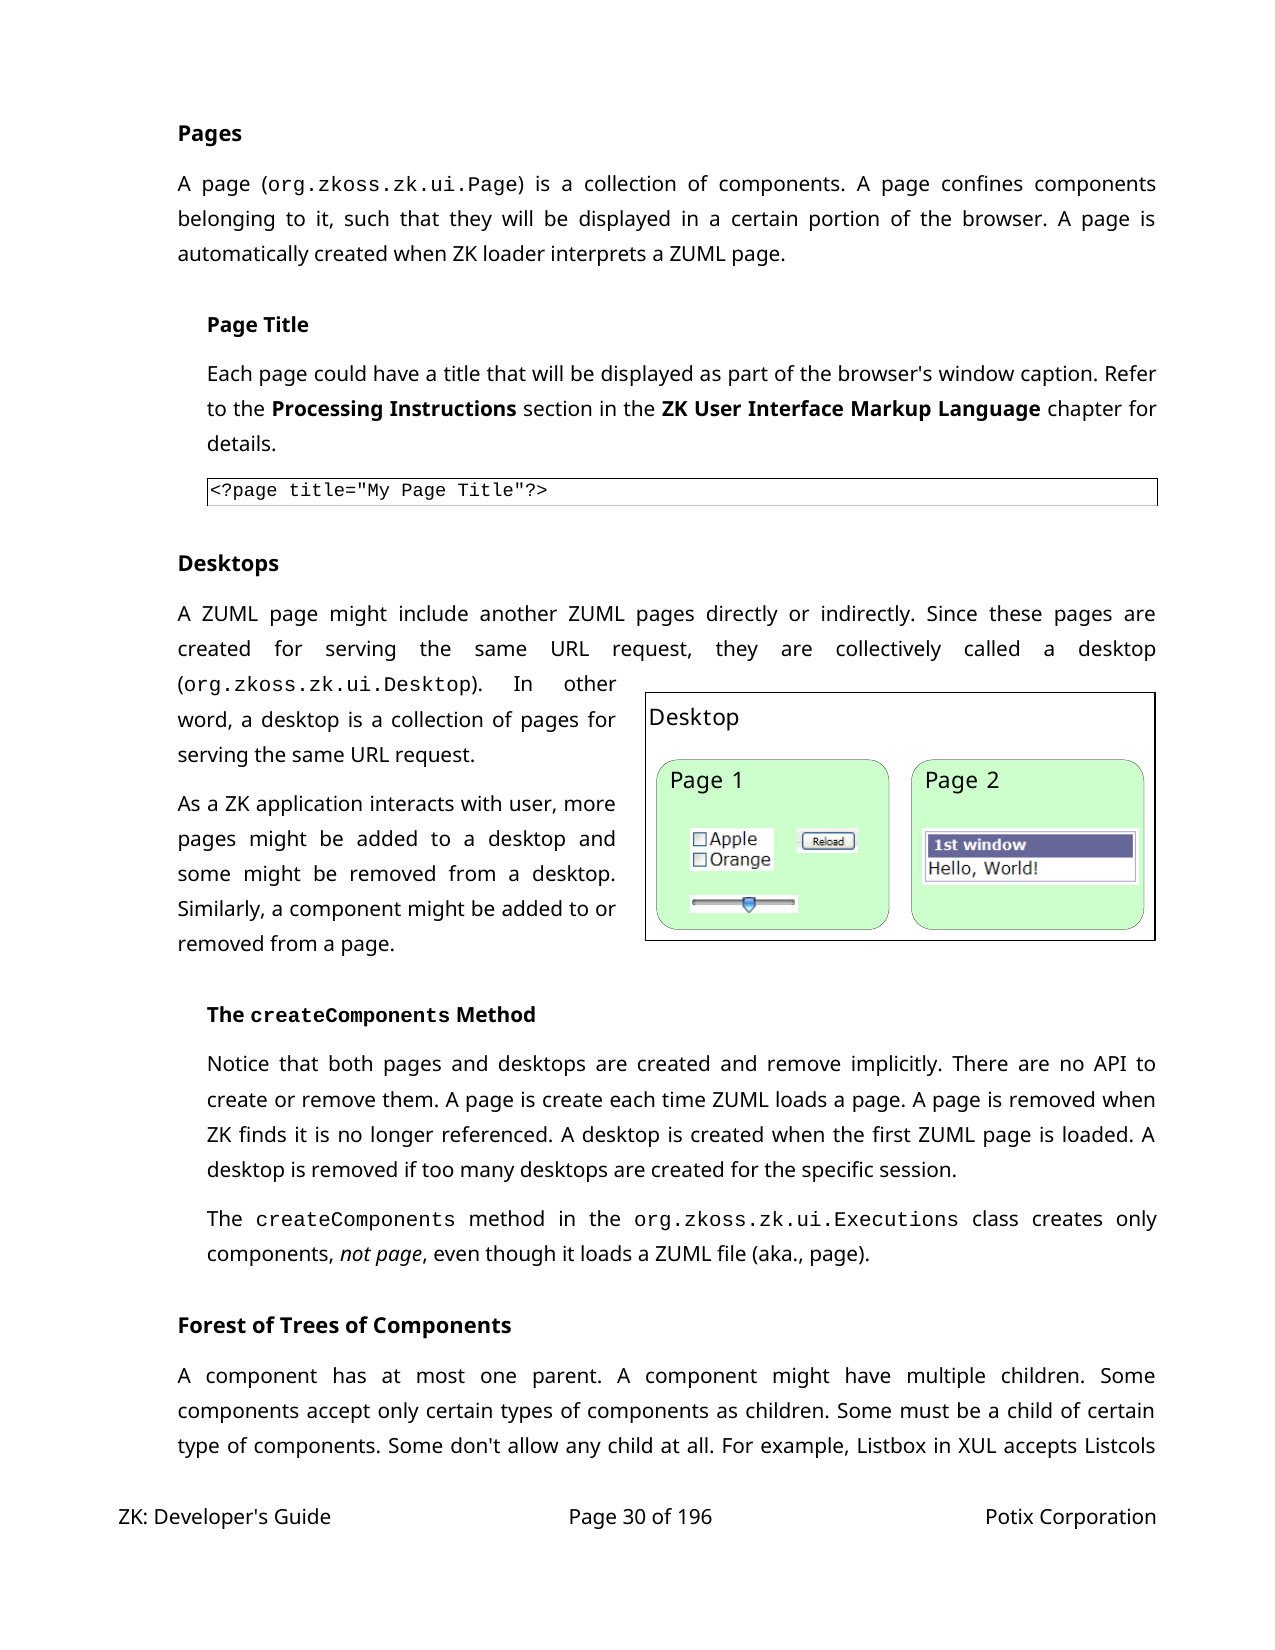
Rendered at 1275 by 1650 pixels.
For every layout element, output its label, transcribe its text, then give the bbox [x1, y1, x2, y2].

text Each page could have a title that will be displayed as part of the browser's window caption. Refer to the Processing Instructions section in the ZK User Interface Markup Language chapter for details. [207, 359, 1157, 458]
text A page (org.zkoss.zk.ui.Page) is a collection of components. A page confines components belonging to it, such that they will be displayed in a certain portion of the browser. A page is automatically created when ZK loader interprets a ZUML page. [177, 169, 1157, 268]
subtitle Forest of Trees of Components [177, 1310, 1157, 1340]
subtitle Desktops [177, 548, 1157, 578]
text A ZUML page might include another ZUML pages directly or indirectly. Since these pages are created for serving the same URL request, they are collectively called a desktop (org.zkoss.zk.ui.Desktop). In other word, a desktop is a collection of pages for serving the same URL request. [177, 599, 1157, 768]
text <?page title="My Page Title"?> [208, 479, 1157, 505]
text The createComponents method in the org.zkoss.zk.ui.Executions class creates only components, not page, even though it loads a ZUML file (aka., page). [207, 1204, 1157, 1268]
subtitle Page Title [207, 310, 1157, 338]
subtitle Pages [177, 118, 1157, 148]
text Notice that both pages and desktops are created and remove implicitly. There are no API to create or remove them. A page is create each time ZUML loads a page. A page is removed when ZK finds it is no longer referenced. A desktop is created when the first ZUML page is loaded. A desktop is removed if too many desktops are created for the specific session. [207, 1049, 1157, 1183]
text As a ZK application interacts with user, more pages might be added to a desktop and some might be removed from a desktop. Similarly, a component might be added to or removed from a page. [177, 789, 1157, 958]
text A component has at most one parent. A component might have multiple children. Some components accept only certain types of components as children. Some must be a child of certain type of components. Some don't allow any child at all. For example, Listbox in XUL accepts Listcols [177, 1361, 1157, 1459]
subtitle The createComponents Method [207, 1000, 1157, 1029]
